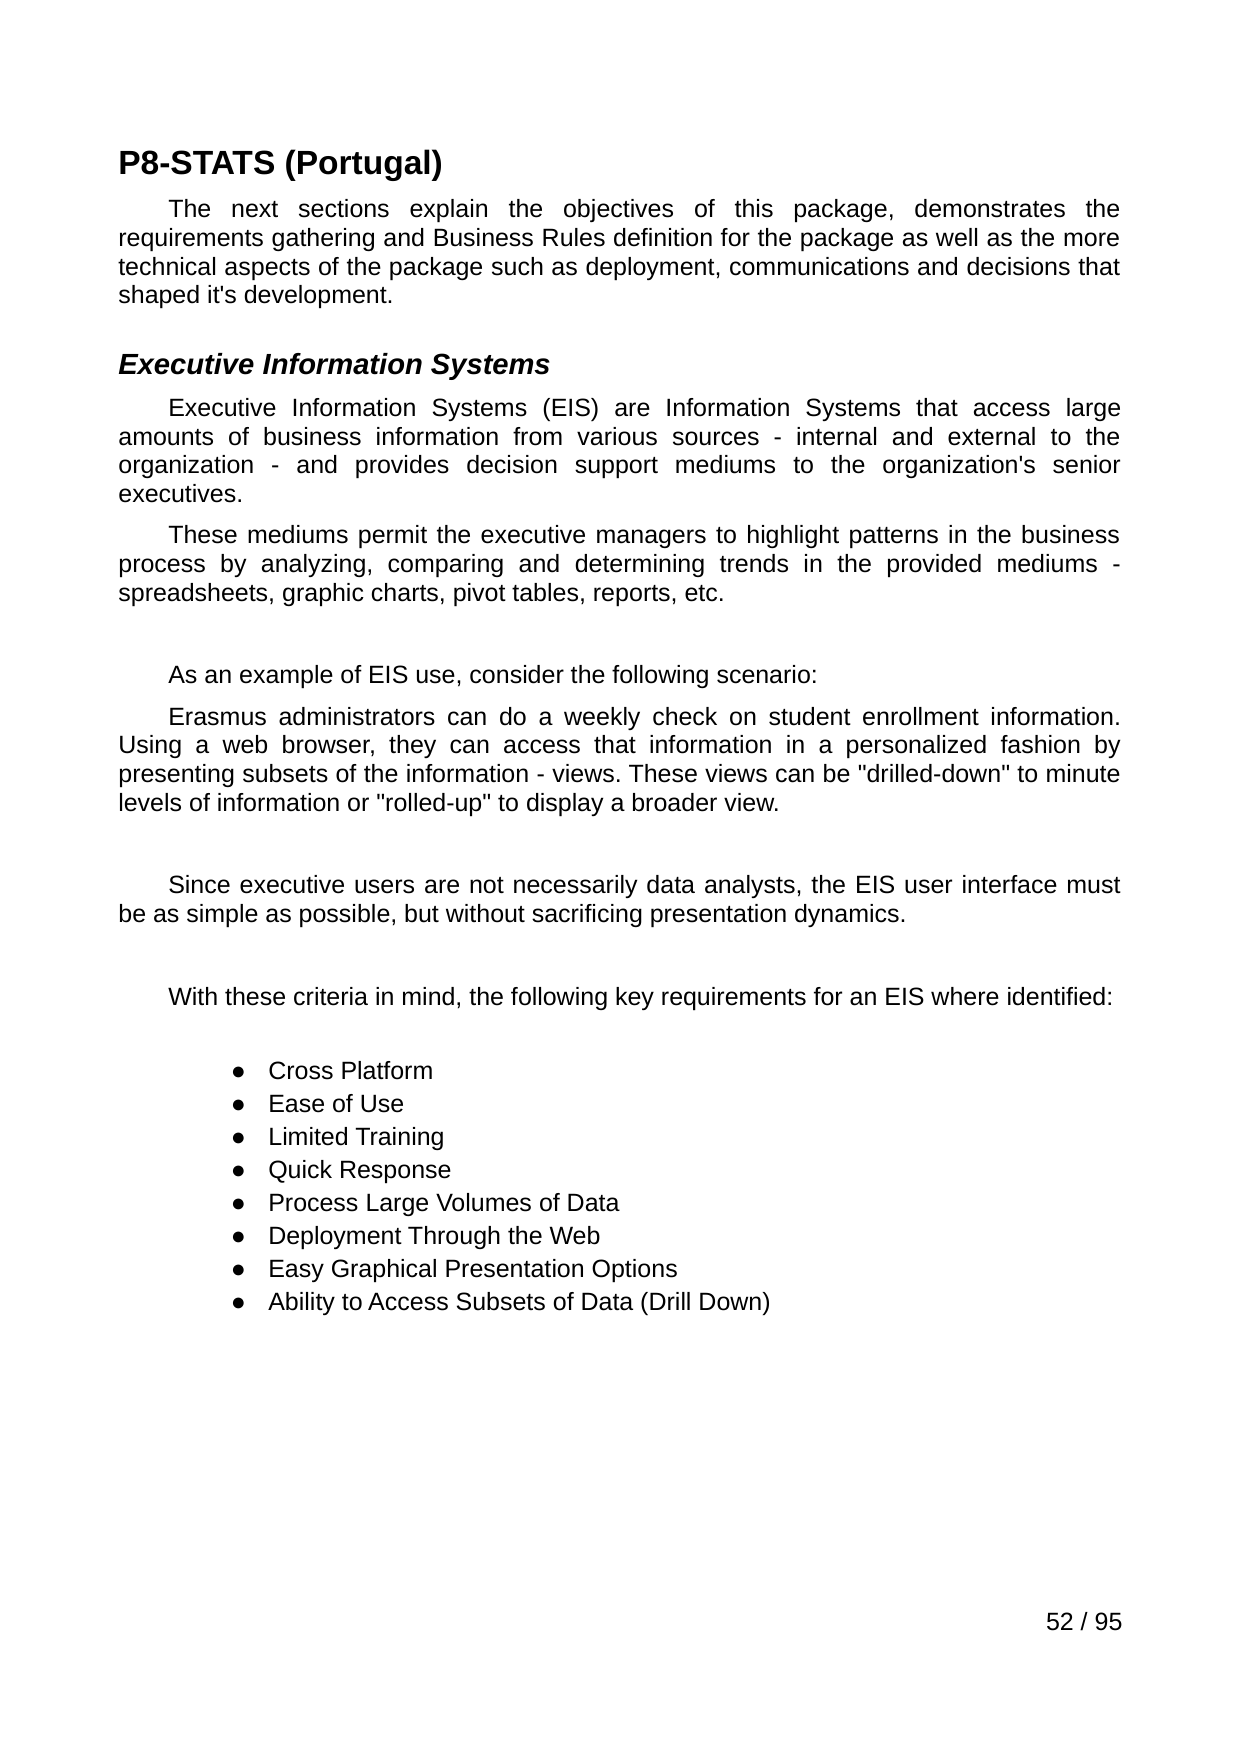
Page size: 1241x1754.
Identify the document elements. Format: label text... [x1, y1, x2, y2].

subtitle Executive Information Systems [118, 347, 1122, 380]
text Since executive users are not necessarily data analysts, the EIS user interface must be as simple as possible, but without sacrificing presentation dynamics. [118, 870, 1122, 928]
list Ease of Use [231, 1089, 1122, 1118]
text These mediums permit the executive managers to highlight patterns in the business process by analyzing, comparing and determining trends in the provided mediums - spreadsheets, graphic charts, pivot tables, reports, etc. [118, 520, 1122, 607]
list Limited Training [231, 1122, 1122, 1151]
text With these criteria in mind, the following key requirements for an EIS where identified: [118, 982, 1122, 1010]
text As an example of EIS use, consider the following scenario: [118, 660, 1122, 689]
list Easy Graphical Presentation Options [231, 1254, 1122, 1283]
text Erasmus administrators can do a weekly check on student enrollment information. Using a web browser, they can access that information in a personalized fashion by presenting subsets of the information - views. These views can be "drilled-down" to minute levels of information or "rolled-up" to display a broader view. [118, 702, 1122, 817]
text The next sections explain the objectives of this package, demonstrates the requirements gathering and Business Rules definition for the package as well as the more technical aspects of the package such as deployment, communications and decisions that shaped it's development. [118, 194, 1122, 309]
list Cross Platform [231, 1056, 1122, 1084]
subtitle P8-STATS (Portugal) [118, 143, 1122, 182]
list Deployment Through the Web [231, 1221, 1122, 1250]
text Executive Information Systems (EIS) are Information Systems that access large amounts of business information from various sources - internal and external to the organization - and provides decision support mediums to the organization's senior executives. [118, 393, 1122, 508]
list Quick Response [231, 1155, 1122, 1184]
list Ability to Access Subsets of Data (Drill Down) [231, 1287, 1122, 1316]
list Process Large Volumes of Data [231, 1188, 1122, 1217]
